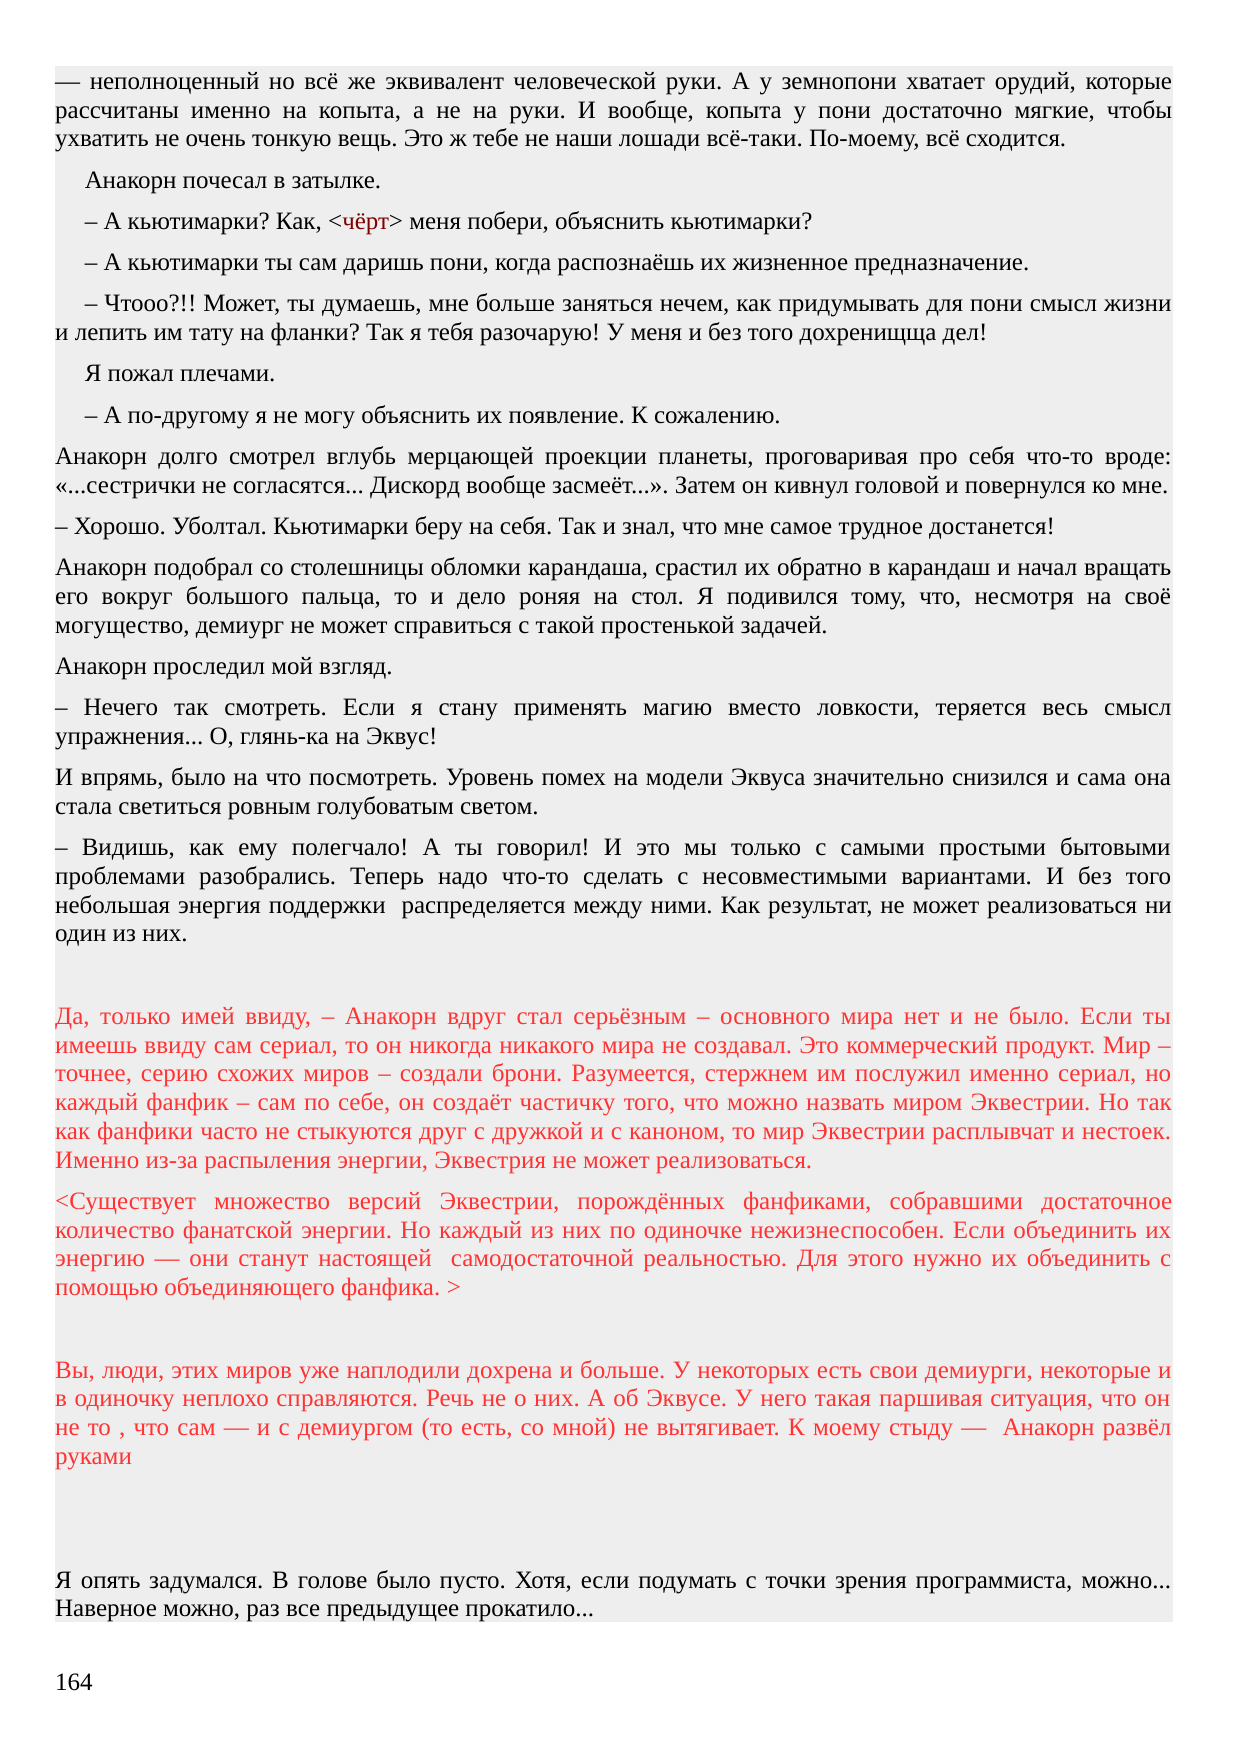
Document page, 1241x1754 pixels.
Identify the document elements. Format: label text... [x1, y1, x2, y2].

text – Нечего так смотреть. Если я стану применять магию вместо ловкости, теряется весь смысл упражнения... О, глянь-ка на Эквус! [55, 692, 1173, 750]
text Я опять задумался. В голове было пусто. Хотя, если подумать с точки зрения программиста, можно... Наверное можно, раз все предыдущее прокатило... [55, 1565, 1173, 1622]
text Вы, люди, этих миров уже наплодили дохрена и больше. У некоторых есть свои демиурги, некоторые и в одиночку неплохо справляются. Речь не о них. А об Эквусе. У него такая паршивая ситуация, что он не то , что сам — и с демиургом (то есть, со мной) не вытягивает. К моему стыду — Анакорн развёл руками [55, 1355, 1173, 1470]
text Я пожал плечами. [55, 358, 1173, 387]
text – А по-другому я не могу объяснить их появление. К сожалению. [55, 400, 1173, 428]
text – Чтооо?!! Может, ты думаешь, мне больше заняться нечем, как придумывать для пони смысл жизни и лепить им тату на фланки? Так я тебя разочарую! У меня и без того дохренищща дел! [55, 288, 1173, 346]
text <Существует множество версий Эквестрии, порождённых фанфиками, собравшими достаточное количество фанатской энергии. Но каждый из них по одиночке нежизнеспособен. Если объединить их энергию — они станут настоящей самодостаточной реальностью. Для этого нужно их объединить с помощью объединяющего фанфика. > [55, 1186, 1173, 1301]
text – А кьютимарки? Как, <чёрт> меня побери, объяснить кьютимарки? [55, 206, 1173, 235]
text Анакорн долго смотрел вглубь мерцающей проекции планеты, проговаривая про себя что-то вроде: «...сестрички не согласятся... Дискорд вообще засмеёт...». Затем он кивнул головой и повернулся ко мне. [55, 441, 1173, 498]
text Анакорн почесал в затылке. [55, 165, 1173, 193]
text — неполноценный но всё же эквивалент человеческой руки. А у земнопони хватает орудий, которые рассчитаны именно на копыта, а не на руки. И вообще, копыта у пони достаточно мягкие, чтобы ухватить не очень тонкую вещь. Это ж тебе не наши лошади всё-таки. По-моему, всё сходится. [55, 66, 1173, 152]
text Да, только имей ввиду, – Анакорн вдруг стал серьёзным – основного мира нет и не было. Если ты имеешь ввиду сам сериал, то он никогда никакого мира не создавал. Это коммерческий продукт. Мир – точнее, серию схожих миров – создали брони. Разумеется, стержнем им послужил именно сериал, но каждый фанфик – сам по себе, он создаёт частичку того, что можно назвать миром Эквестрии. Но так как фанфики часто не стыкуются друг с дружкой и с каноном, то мир Эквестрии расплывчат и нестоек. Именно из-за распыления энергии, Эквестрия не может реализоваться. [55, 1001, 1173, 1173]
text Анакорн проследил мой взгляд. [55, 651, 1173, 680]
text – А кьютимарки ты сам даришь пони, когда распознаёшь их жизненное предназначение. [55, 247, 1173, 276]
text – Видишь, как ему полегчало! А ты говорил! И это мы только с самыми простыми бытовыми проблемами разобрались. Теперь надо что-то сделать с несовместимыми вариантами. И без того небольшая энергия поддержки распределяется между ними. Как результат, не может реализоваться ни один из них. [55, 832, 1173, 947]
text – Хорошо. Уболтал. Кьютимарки беру на себя. Так и знал, что мне самое трудное достанется! [55, 511, 1173, 540]
text Анакорн подобрал со столешницы обломки карандаша, срастил их обратно в карандаш и начал вращать его вокруг большого пальца, то и дело роняя на стол. Я подивился тому, что, несмотря на своё могущество, демиург не может справиться с такой простенькой задачей. [55, 552, 1173, 638]
text И впрямь, было на что посмотреть. Уровень помех на модели Эквуса значительно снизился и сама она стала светиться ровным голубоватым светом. [55, 762, 1173, 820]
